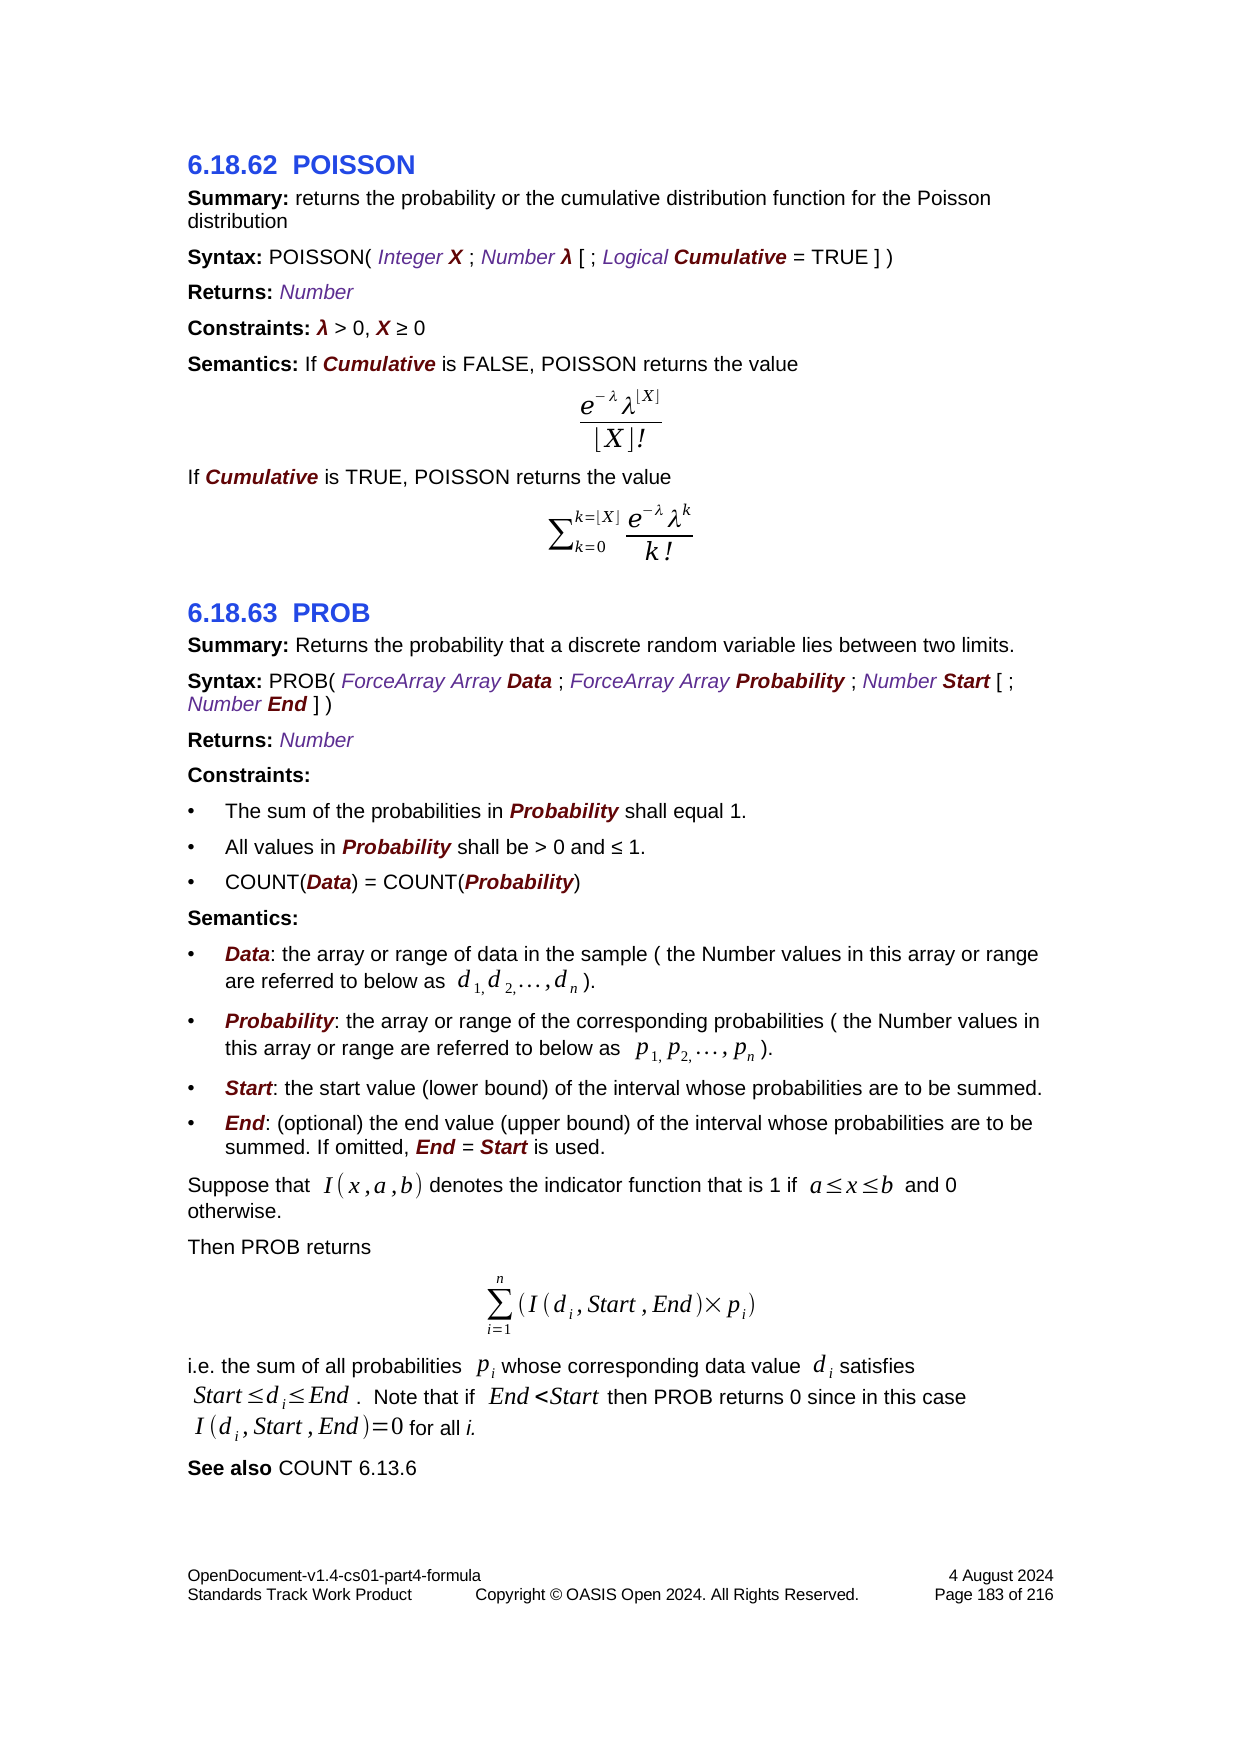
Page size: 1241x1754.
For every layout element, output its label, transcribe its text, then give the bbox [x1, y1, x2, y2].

text Constraints: [187, 764, 1053, 787]
list End: (optional) the end value (upper bound) of the interval whose probabilities are to be summed. If omitted, End = Start is used. [187, 1112, 1053, 1159]
text Syntax: POISSON( Integer X ; Number λ [ ; Logical Cumulative = TRUE ] ) [187, 245, 1053, 269]
text Semantics: [187, 906, 1053, 930]
text Semantics: If Cumulative is FALSE, POISSON returns the value [187, 352, 1053, 376]
subtitle POISSON [187, 150, 1053, 180]
text Summary: returns the probability or the cumulative distribution function for the Poisson distribution [187, 186, 1053, 233]
list COUNT(Data) = COUNT(Probability) [187, 871, 1053, 894]
list The sum of the probabilities in Probability shall equal 1. [187, 799, 1053, 823]
text Summary: Returns the probability that a discrete random variable lies between two limits. [187, 633, 1053, 657]
text Then PROB returns [187, 1235, 1053, 1259]
text Syntax: PROB( ForceArray Array Data ; ForceArray Array Probability ; Number Start [ ; Number End ] ) [187, 669, 1053, 716]
list Data: the array or range of data in the sample ( the Number values in this array or range are referred to below as ). [187, 942, 1053, 997]
text Constraints: λ > 0, X ≥ 0 [187, 316, 1053, 340]
text Returns: Number [187, 728, 1053, 752]
text Returns: Number [187, 281, 1053, 304]
list Probability: the array or range of the corresponding probabilities ( the Number values in this array or range are referred to below as ). [187, 1009, 1053, 1064]
text Suppose that denotes the indicator function that is 1 if and 0 otherwise. [187, 1171, 1053, 1223]
list Start: the start value (lower bound) of the interval whose probabilities are to be summed. [187, 1076, 1053, 1099]
text See also COUNT 6.13.6 [187, 1456, 1053, 1480]
subtitle PROB [187, 597, 1053, 627]
list All values in Probability shall be > 0 and ≤ 1. [187, 835, 1053, 859]
text If Cumulative is TRUE, POISSON returns the value [187, 465, 1053, 489]
text i.e. the sum of all probabilities whose corresponding data value satisfies . Note that if then PROB returns 0 since in this case for all i. [187, 1350, 1053, 1444]
